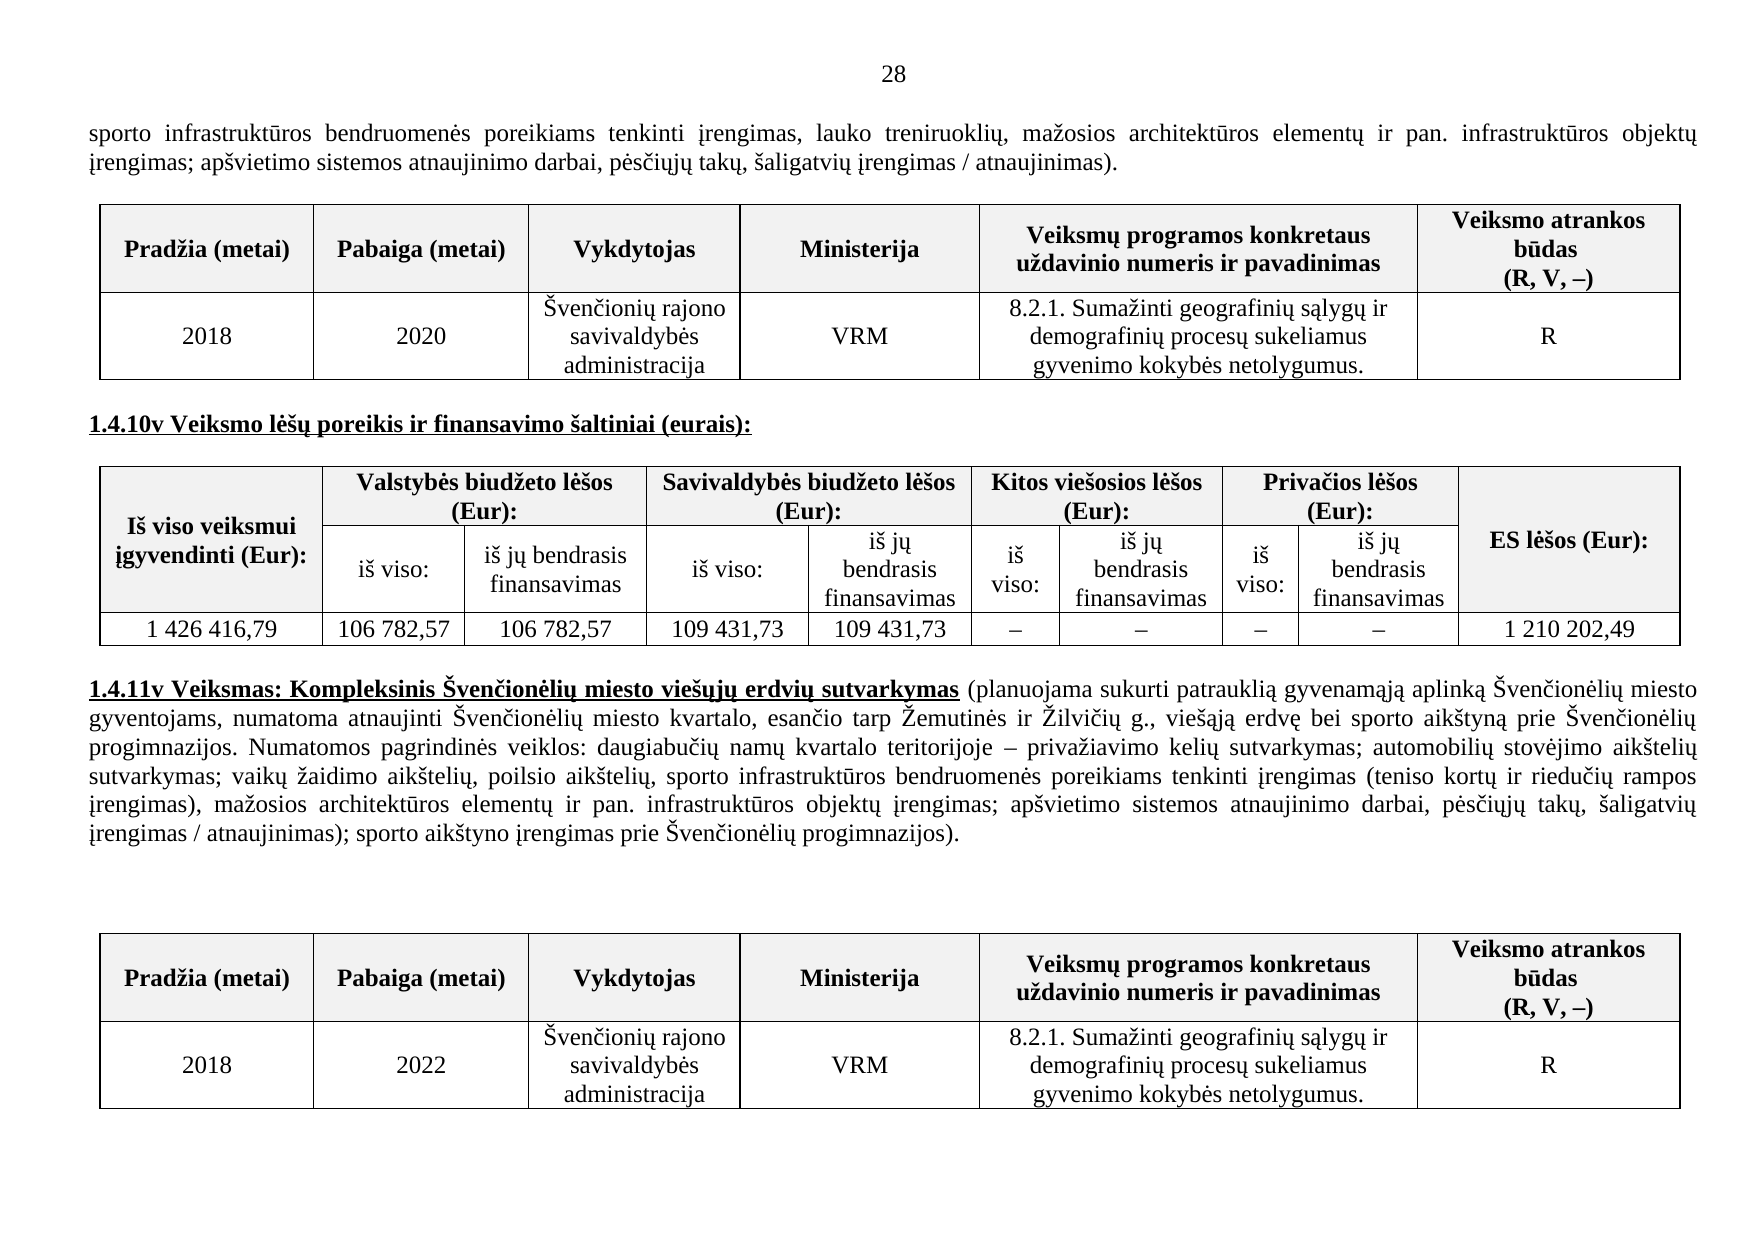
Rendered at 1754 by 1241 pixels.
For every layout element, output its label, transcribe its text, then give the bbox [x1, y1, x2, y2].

table_cell iš viso: [323, 526, 464, 612]
table_cell Švenčionių rajono savivaldybės administracija [529, 1022, 739, 1108]
table_header Pradžia (metai) [101, 205, 313, 292]
table_header Kitos viešosios lėšos (Eur): [972, 467, 1222, 525]
table_cell R [1418, 1022, 1679, 1108]
table_cell – [972, 613, 1059, 645]
table_header Veiksmo atrankos būdas (R, V, –) [1418, 934, 1679, 1021]
text 1.4.10v Veiksmo lėšų poreikis ir finansavimo šaltiniai (eurais): [89, 409, 1698, 437]
table_cell iš viso: [1223, 526, 1298, 612]
table_cell 2022 [314, 1022, 528, 1108]
table_header Veiksmų programos konkretaus uždavinio numeris ir pavadinimas [980, 934, 1417, 1021]
table_cell iš jų bendrasis finansavimas [809, 526, 971, 612]
table_header Veiksmų programos konkretaus uždavinio numeris ir pavadinimas [980, 205, 1417, 292]
table_cell iš jų bendrasis finansavimas [1060, 526, 1222, 612]
table_cell – [1223, 613, 1298, 645]
table_cell 109 431,73 [809, 613, 971, 645]
table_header Valstybės biudžeto lėšos (Eur): [323, 467, 646, 525]
table_cell – [1060, 613, 1222, 645]
text 1.4.11v Veiksmas: Kompleksinis Švenčionėlių miesto viešųjų erdvių sutvarkymas (planuojama sukurti patrauklią gyvenamąją aplinką Švenčionėlių miesto gyventojams, numatoma atnaujinti Švenčionėlių miesto kvartalo, esančio tarp Žemutinės ir Žilvičių g., viešąją erdvę bei sporto aikštyną prie Švenčionėlių progimnazijos. Numatomos pagrindinės veiklos: daugiabučių namų kvartalo teritorijoje – privažiavimo kelių sutvarkymas; automobilių stovėjimo aikštelių sutvarkymas; vaikų žaidimo aikštelių, poilsio aikštelių, sporto infrastruktūros bendruomenės poreikiams tenkinti įrengimas (teniso kortų ir riedučių rampos įrengimas), mažosios architektūros elementų ir pan. infrastruktūros objektų įrengimas; apšvietimo sistemos atnaujinimo darbai, pėsčiųjų takų, šaligatvių įrengimas / atnaujinimas); sporto aikštyno įrengimas prie Švenčionėlių progimnazijos). [89, 674, 1698, 847]
table_cell 106 782,57 [323, 613, 464, 645]
table_cell iš viso: [972, 526, 1059, 612]
table_cell 2018 [101, 1022, 313, 1108]
table_header Ministerija [741, 934, 979, 1021]
table_cell 1 210 202,49 [1459, 613, 1679, 645]
table_header Pradžia (metai) [101, 934, 313, 1021]
table_header Pabaiga (metai) [314, 205, 528, 292]
table_header Iš viso veiksmui įgyvendinti (Eur): [101, 467, 322, 612]
table_cell 2020 [314, 293, 528, 379]
table_cell 1 426 416,79 [101, 613, 322, 645]
table_cell VRM [741, 1022, 979, 1108]
table_header Veiksmo atrankos būdas (R, V, –) [1418, 205, 1679, 292]
table_header Vykdytojas [529, 205, 739, 292]
table_cell R [1418, 293, 1679, 379]
table_header Pabaiga (metai) [314, 934, 528, 1021]
text sporto infrastruktūros bendruomenės poreikiams tenkinti įrengimas, lauko treniruoklių, mažosios architektūros elementų ir pan. infrastruktūros objektų įrengimas; apšvietimo sistemos atnaujinimo darbai, pėsčiųjų takų, šaligatvių įrengimas / atnaujinimas). [89, 118, 1698, 176]
table_header Ministerija [741, 205, 979, 292]
table_cell 2018 [101, 293, 313, 379]
table_cell – [1299, 613, 1458, 645]
table_cell VRM [741, 293, 979, 379]
table_cell 106 782,57 [465, 613, 646, 645]
table_header ES lėšos (Eur): [1459, 467, 1679, 612]
table_cell 109 431,73 [647, 613, 808, 645]
table_header Privačios lėšos (Eur): [1223, 467, 1458, 525]
table_cell iš jų bendrasis finansavimas [465, 526, 646, 612]
table_cell 8.2.1. Sumažinti geografinių sąlygų ir demografinių procesų sukeliamus gyvenimo kokybės netolygumus. [980, 293, 1417, 379]
table_cell iš viso: [647, 526, 808, 612]
table_cell 8.2.1. Sumažinti geografinių sąlygų ir demografinių procesų sukeliamus gyvenimo kokybės netolygumus. [980, 1022, 1417, 1108]
table_header Vykdytojas [529, 934, 739, 1021]
table_header Savivaldybės biudžeto lėšos (Eur): [647, 467, 971, 525]
table_cell iš jų bendrasis finansavimas [1299, 526, 1458, 612]
table_cell Švenčionių rajono savivaldybės administracija [529, 293, 739, 379]
